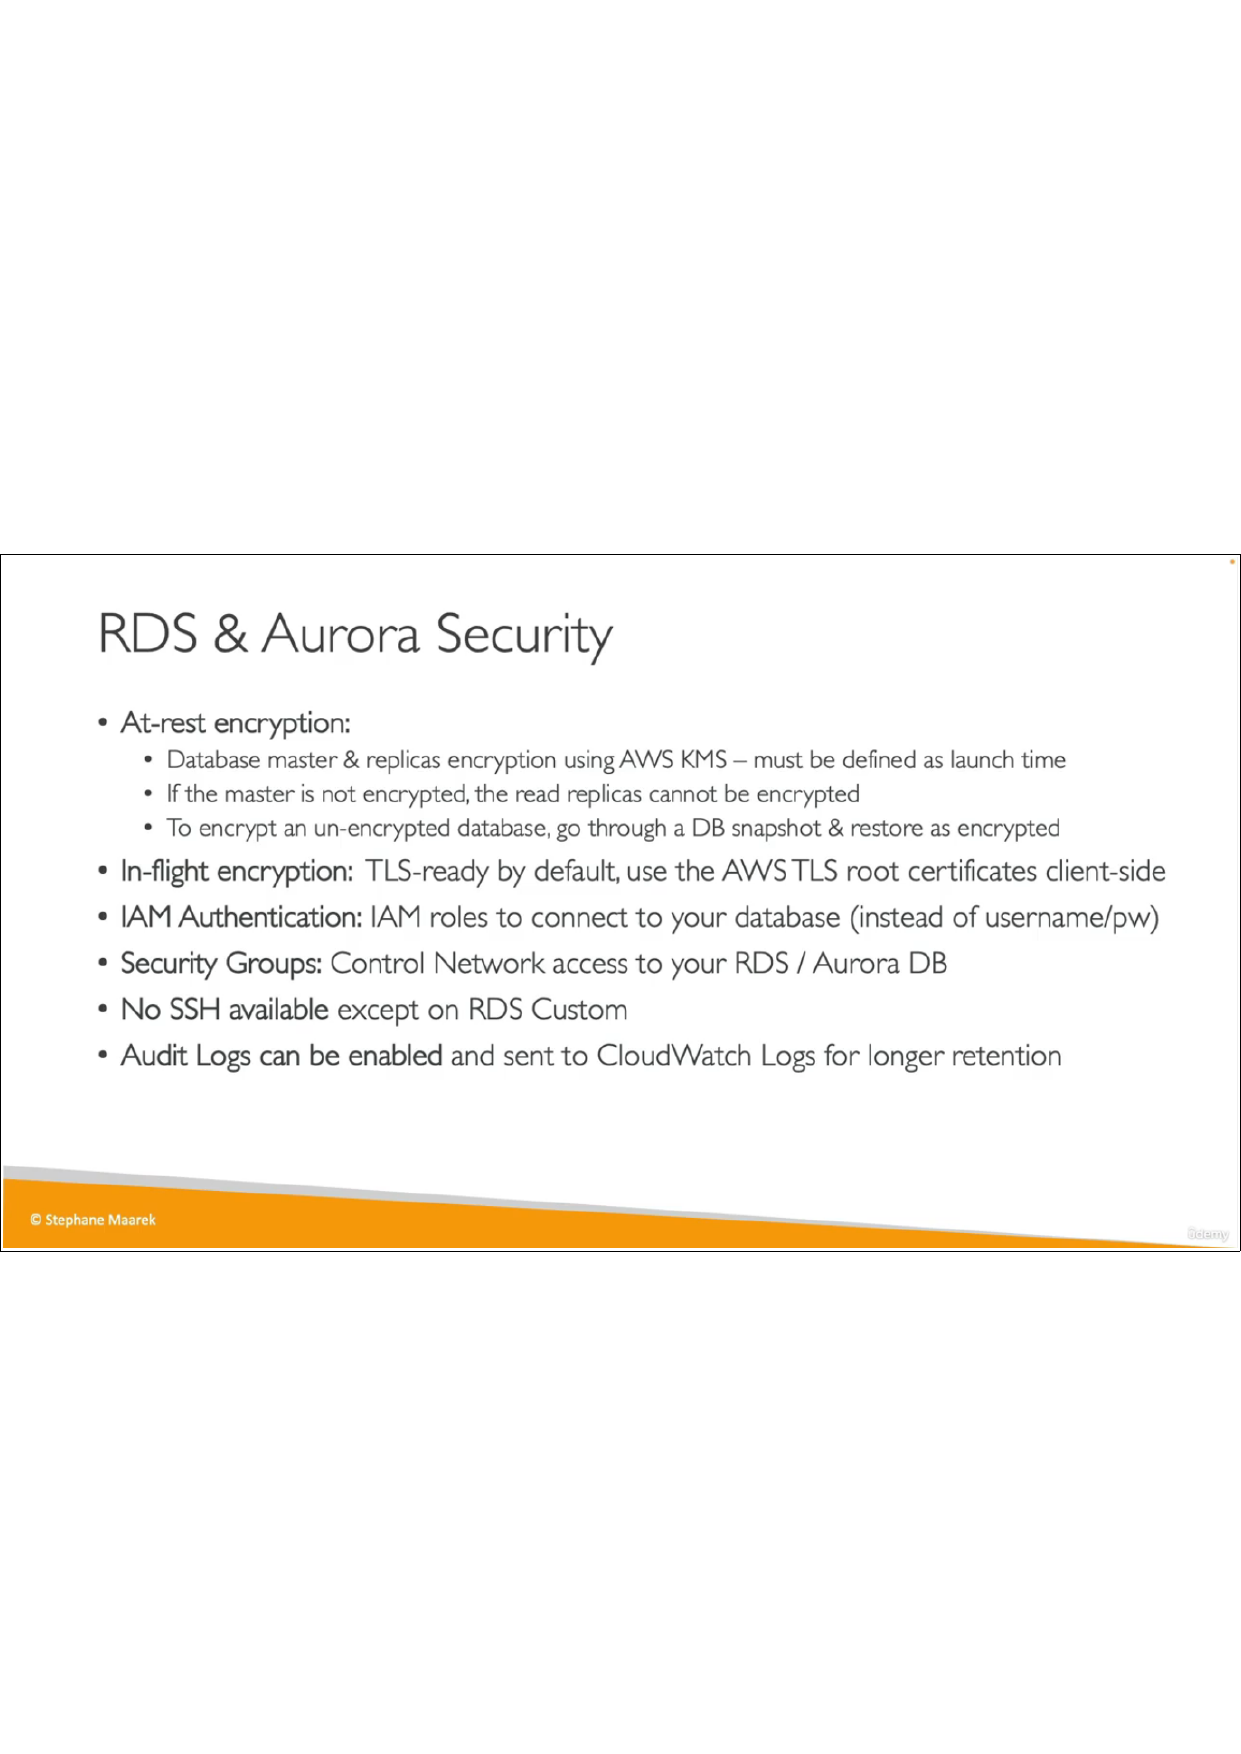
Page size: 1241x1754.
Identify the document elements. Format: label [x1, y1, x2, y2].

picture [3, 557, 1238, 1248]
